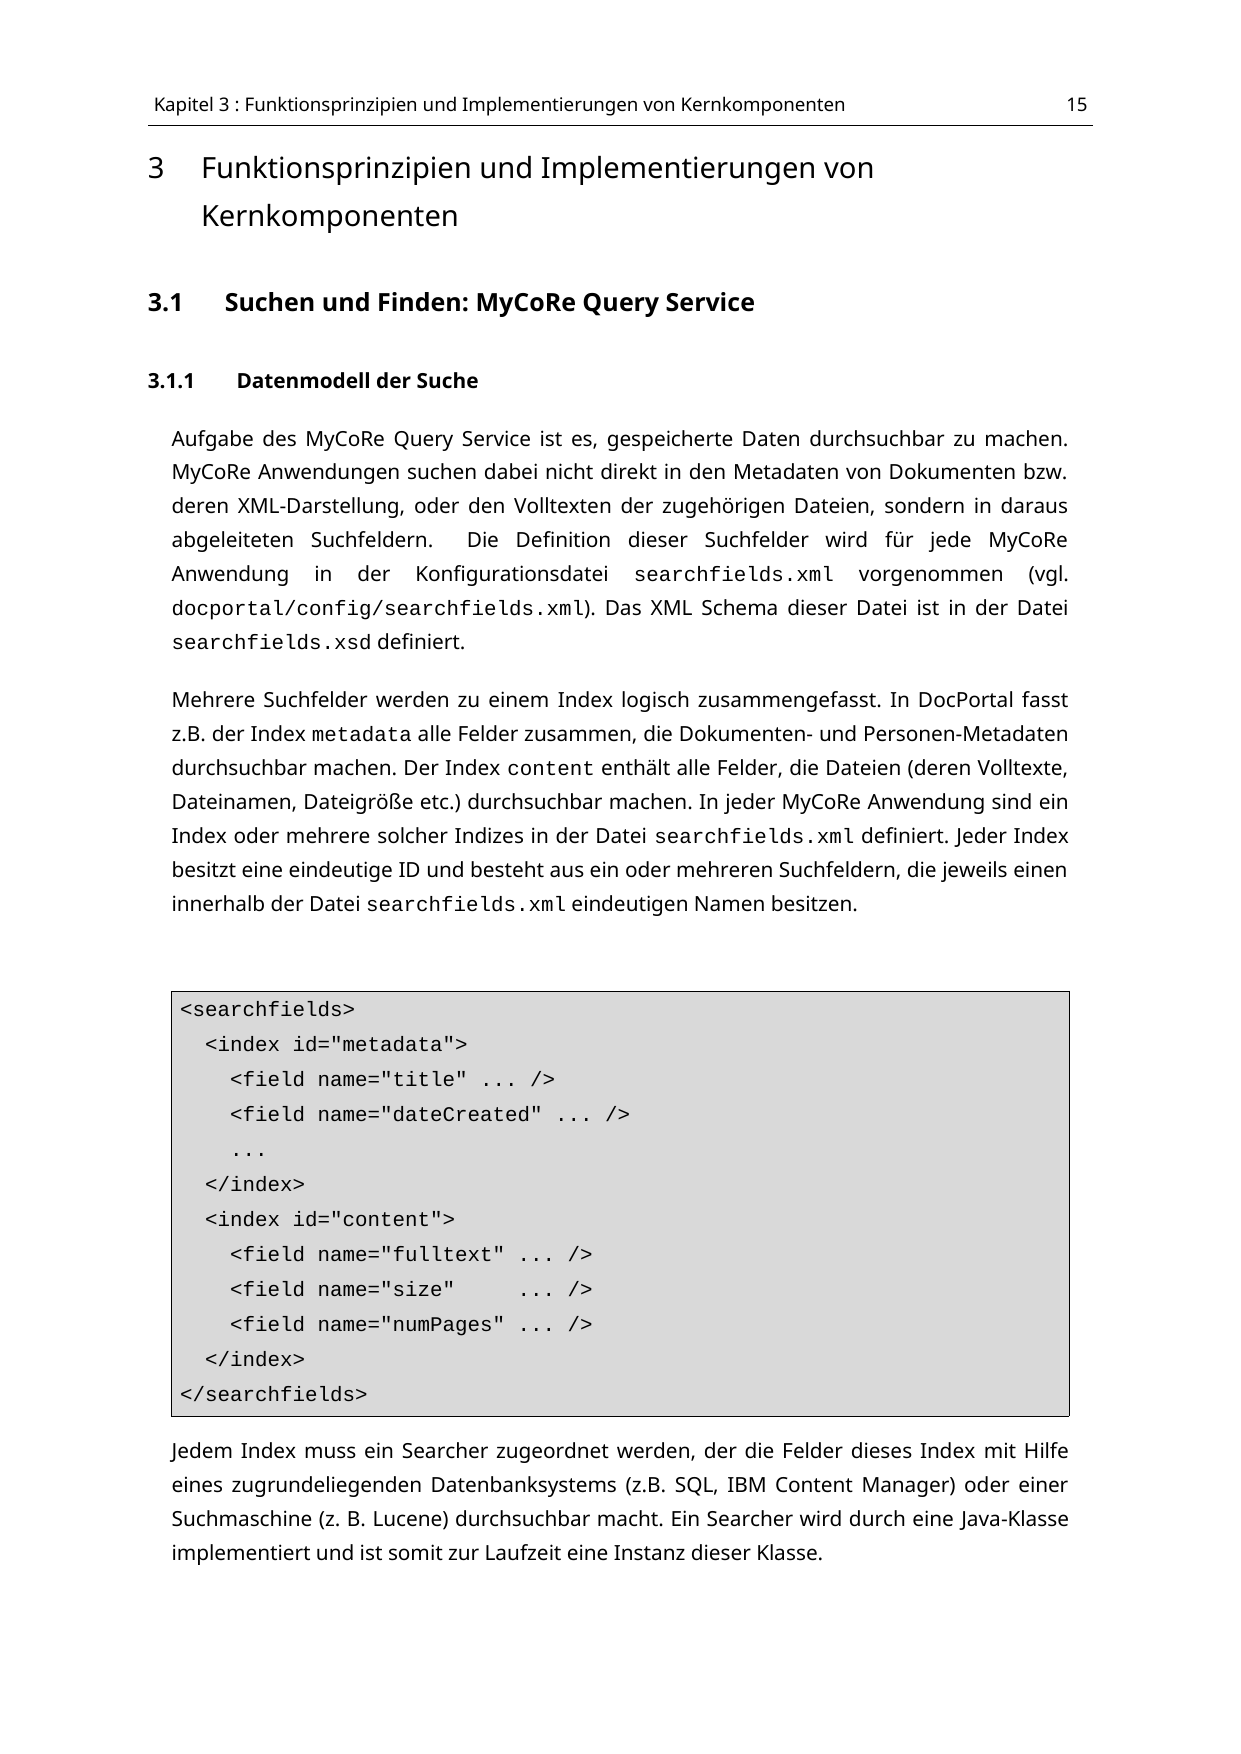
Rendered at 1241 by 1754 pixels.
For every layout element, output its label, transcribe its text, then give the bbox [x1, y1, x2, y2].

text </index> [172, 1341, 1069, 1373]
text ... [172, 1131, 1069, 1163]
text <field name="title" ... /> [172, 1061, 1069, 1093]
text <index id="content"> [172, 1201, 1069, 1233]
text <index id="metadata"> [172, 1026, 1069, 1058]
text <field name="dateCreated" ... /> [172, 1096, 1069, 1128]
text <field name="fulltext" ... /> [172, 1236, 1069, 1268]
text Aufgabe des MyCoRe Query Service ist es, gespeicherte Daten durchsuchbar zu machen. MyCoRe Anwendungen suchen dabei nicht direkt in den Metadaten von Dokumenten bzw. deren XML-Darstellung, oder den Volltexten der zugehörigen Dateien, sondern in daraus abgeleiteten Suchfeldern. Die Definition dieser Suchfelder wird für jede MyCoRe Anwendung in der Konfigurationsdatei searchfields.xml vorgenommen (vgl. docportal/config/searchfields.xml). Das XML Schema dieser Datei ist in der Datei searchfields.xsd definiert. [171, 424, 1069, 656]
text <field name="numPages" ... /> [172, 1306, 1069, 1338]
text </index> [172, 1166, 1069, 1198]
subtitle Funktionsprinzipien und Implementierungen von Kernkomponenten [148, 148, 1092, 235]
text <searchfields> [172, 992, 1069, 1023]
text <field name="size" ... /> [172, 1271, 1069, 1303]
subtitle Suchen und Finden: MyCoRe Query Service [148, 284, 1092, 318]
subtitle Datenmodell der Suche [148, 366, 1092, 394]
text Mehrere Suchfelder werden zu einem Index logisch zusammengefasst. In DocPortal fasst z.B. der Index metadata alle Felder zusammen, die Dokumenten- und Personen-Metadaten durchsuchbar machen. Der Index content enthält alle Felder, die Dateien (deren Volltexte, Dateinamen, Dateigröße etc.) durchsuchbar machen. In jeder MyCoRe Anwendung sind ein Index oder mehrere solcher Indizes in der Datei searchfields.xml definiert. Jeder Index besitzt eine eindeutige ID und besteht aus ein oder mehreren Suchfeldern, die jeweils einen innerhalb der Datei searchfields.xml eindeutigen Namen besitzen. [171, 685, 1069, 918]
text Jedem Index muss ein Searcher zugeordnet werden, der die Felder dieses Index mit Hilfe eines zugrundeliegenden Datenbanksystems (z.B. SQL, IBM Content Manager) oder einer Suchmaschine (z. B. Lucene) durchsuchbar macht. Ein Searcher wird durch eine Java-Klasse implementiert und ist somit zur Laufzeit eine Instanz dieser Klasse. [171, 1436, 1069, 1566]
text </searchfields> [172, 1376, 1069, 1416]
